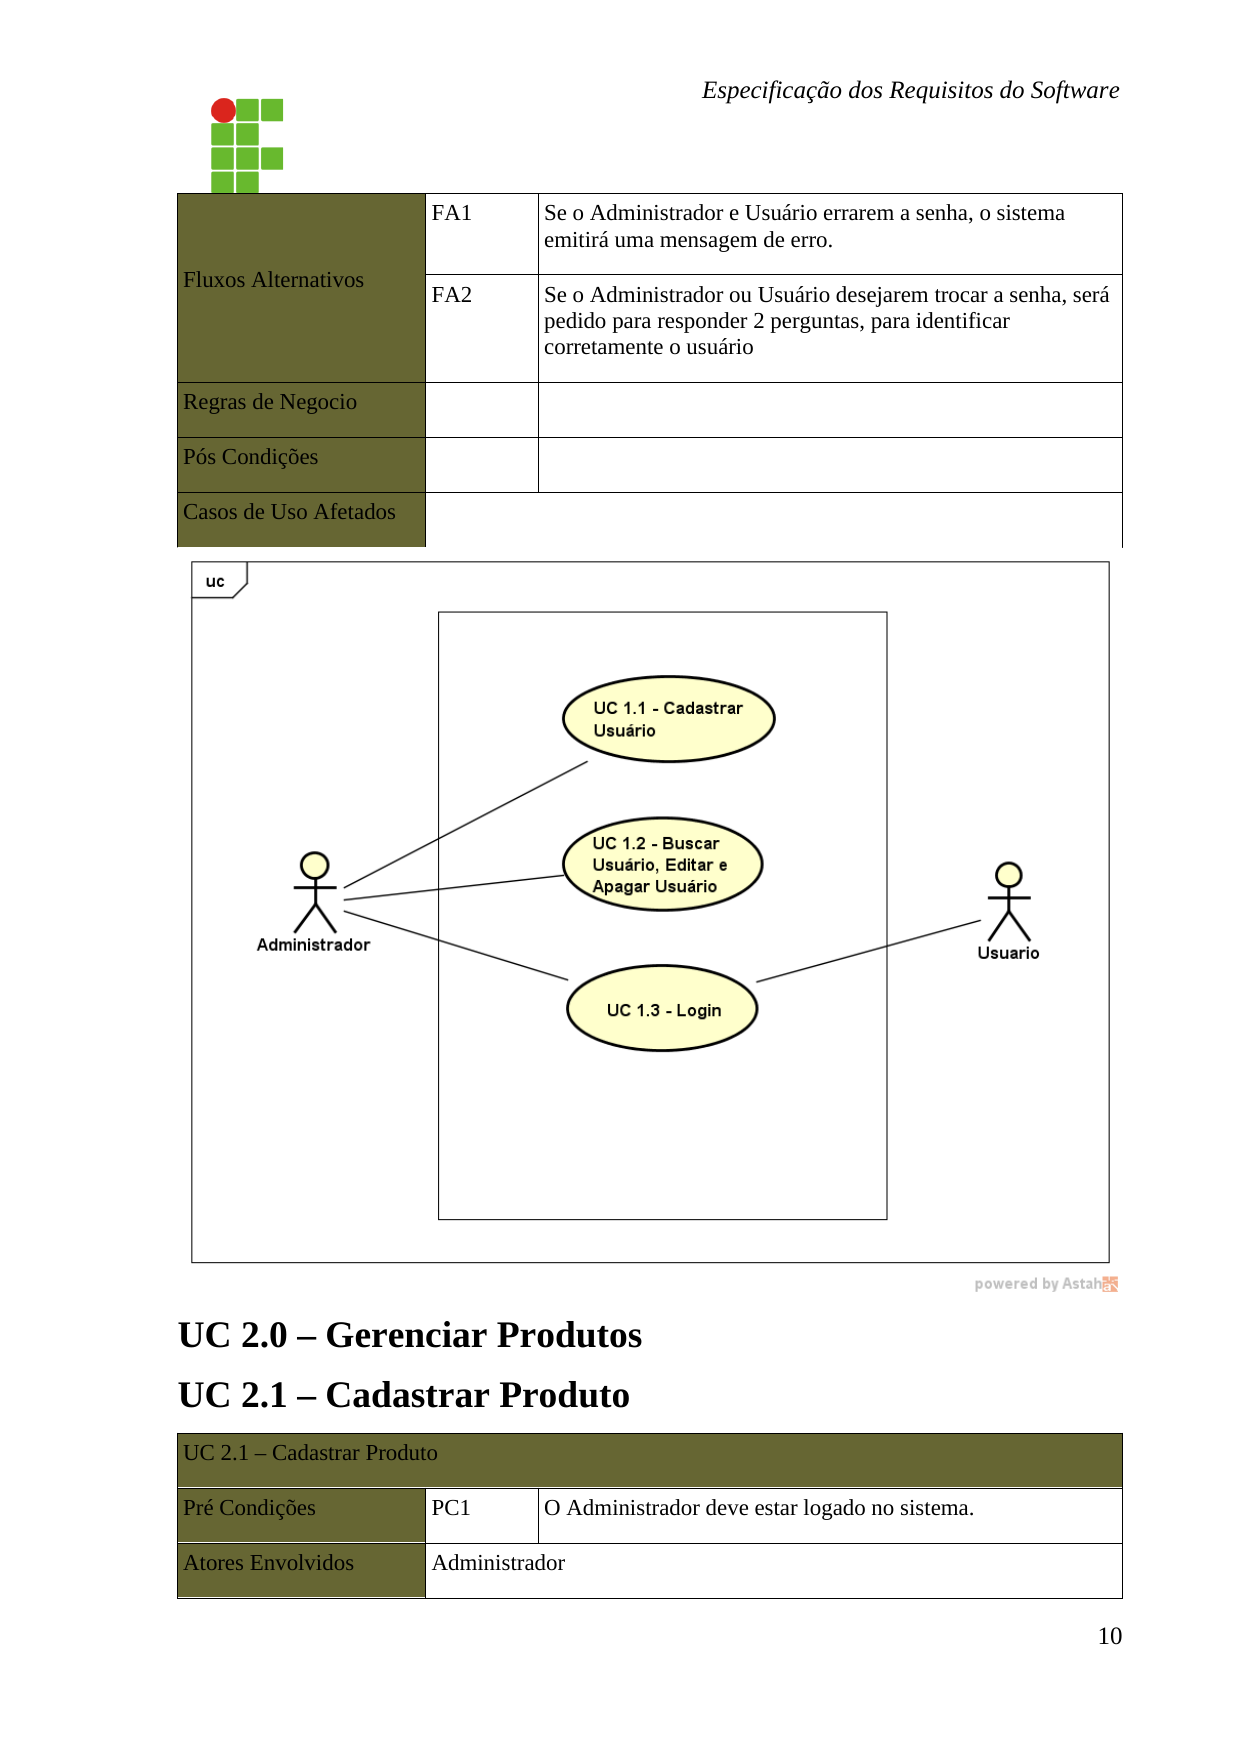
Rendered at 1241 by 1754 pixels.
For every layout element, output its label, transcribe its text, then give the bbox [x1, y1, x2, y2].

picture [208, 98, 284, 193]
table_cell O Administrador deve estar logado no sistema. [539, 1489, 1122, 1542]
picture [177, 547, 1123, 1297]
table_cell Pré Condições [178, 1489, 425, 1542]
table_cell Fluxos Alternativos [178, 194, 425, 382]
text UC 2.0 – Gerenciar Produtos [177, 1313, 1122, 1356]
table_cell [426, 493, 1122, 547]
table_cell Regras de Negocio [178, 383, 425, 437]
text UC 2.1 – Cadastrar Produto [177, 1373, 1122, 1416]
table_cell Se o Administrador ou Usuário desejarem trocar a senha, será pedido para responder 2 perguntas, para identificar corretamente o usuário [539, 275, 1122, 382]
table_header UC 2.1 – Cadastrar Produto [178, 1434, 1122, 1487]
table_cell [426, 383, 538, 437]
table_cell Se o Administrador e Usuário errarem a senha, o sistema emitirá uma mensagem de erro. [539, 194, 1122, 274]
table_cell PC1 [426, 1489, 538, 1542]
table_cell [539, 438, 1122, 492]
table_cell [539, 383, 1122, 437]
table_cell FA1 [426, 194, 538, 274]
table_cell [426, 438, 538, 492]
table_cell FA2 [426, 275, 538, 382]
table_cell Atores Envolvidos [178, 1544, 425, 1597]
table_cell Casos de Uso Afetados [178, 493, 425, 547]
table_cell Pós Condições [178, 438, 425, 492]
table_cell Administrador [426, 1544, 1122, 1597]
